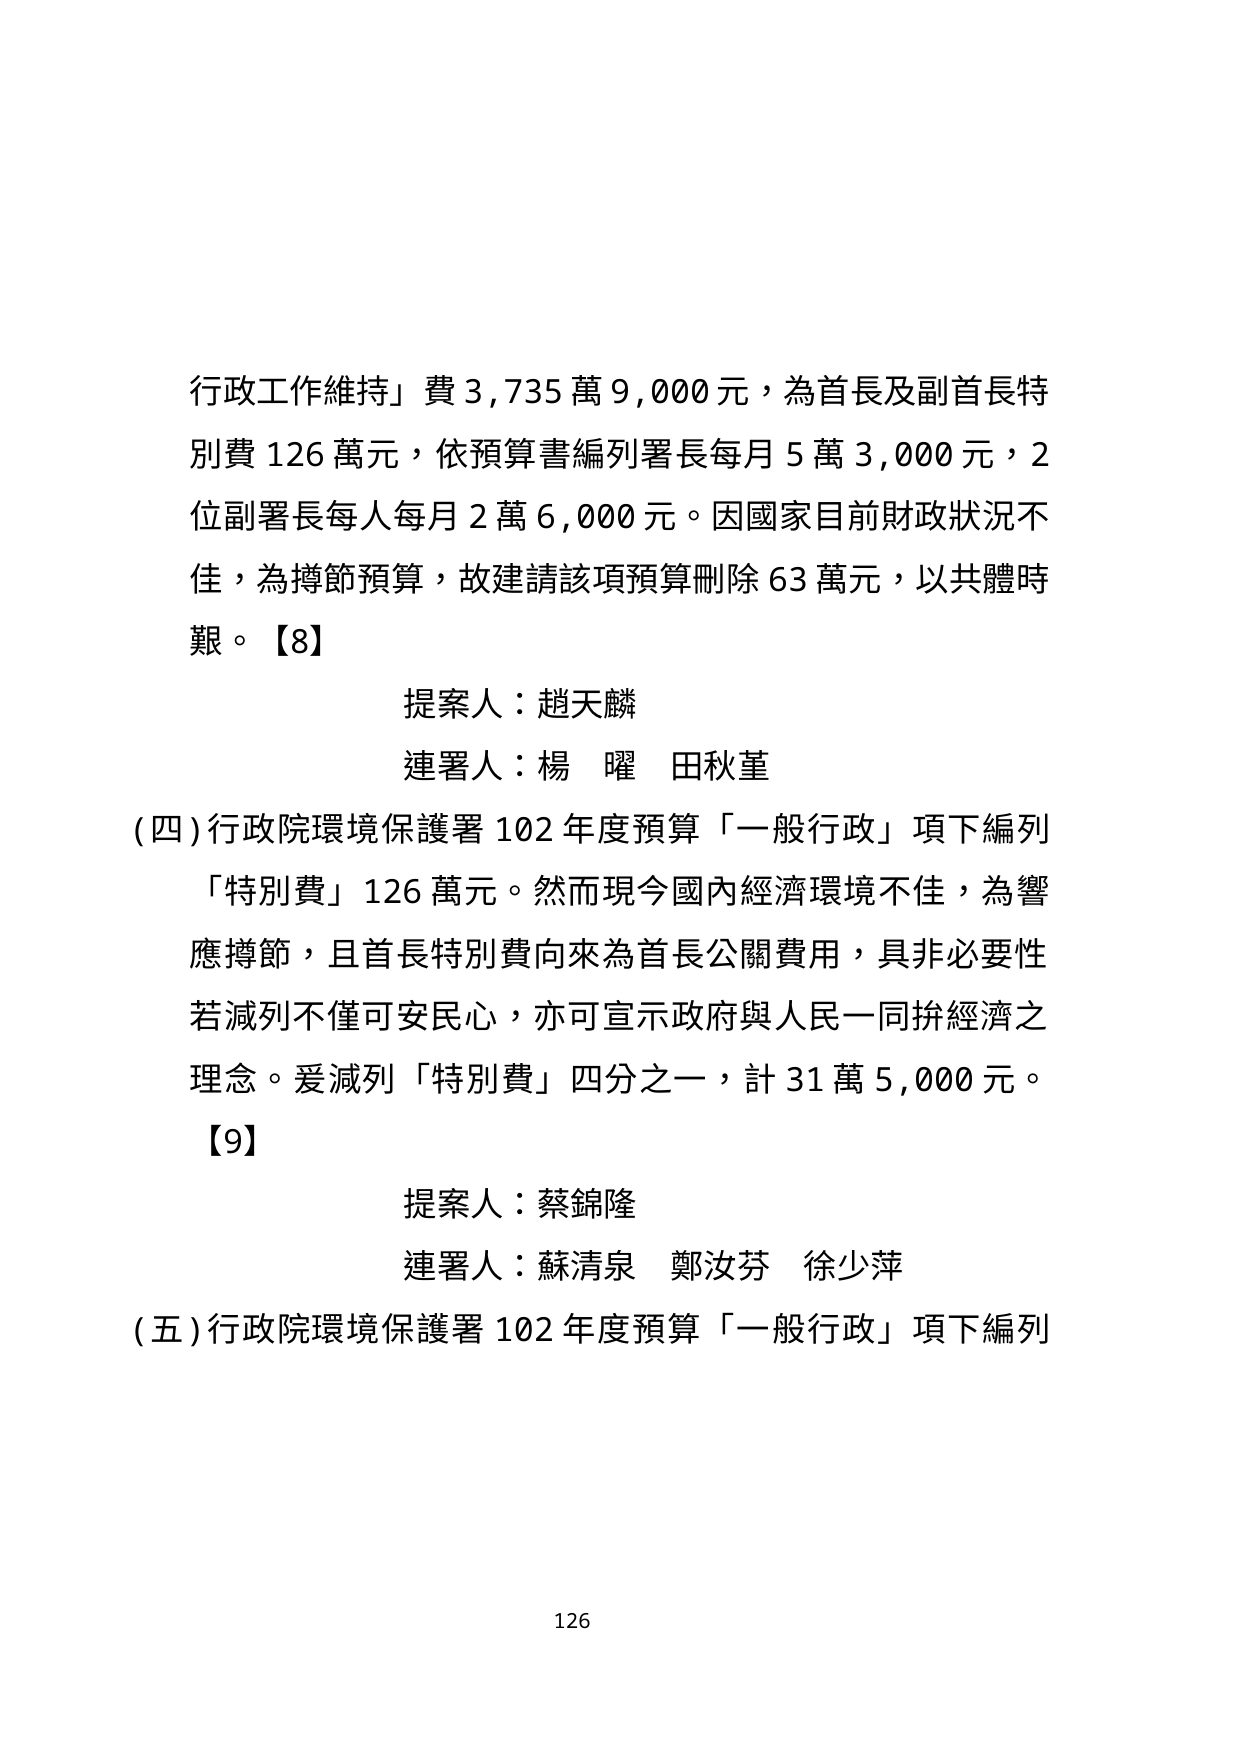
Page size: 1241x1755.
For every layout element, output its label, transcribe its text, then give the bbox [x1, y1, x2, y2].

text 提案人：蔡錦隆 [94, 1160, 1050, 1222]
text 行政工作維持」費3,735萬9,000元，為首長及副首長特別費126萬元，依預算書編列署長每月5萬3,000元，2位副署長每人每月2萬6,000元。因國家目前財政狀況不佳，為撙節預算，故建請該項預算刪除63萬元，以共體時艱。【8】 [128, 347, 1050, 660]
text (四)行政院環境保護署102年度預算「一般行政」項下編列「特別費」126萬元。然而現今國內經濟環境不佳，為響應撙節，且首長特別費向來為首長公關費用，具非必要性，若減列不僅可安民心，亦可宣示政府與人民一同拚經濟之理念。爰減列「特別費」四分之一，計31萬5,000元。【9】 [128, 785, 1050, 1160]
text (五)行政院環境保護署102年度預算「一般行政」項下編列 [128, 1285, 1050, 1347]
text 連署人：楊 曜 田秋堇 [94, 722, 1050, 785]
text 提案人：趙天麟 [94, 660, 1050, 722]
text 連署人：蘇清泉 鄭汝芬 徐少萍 [94, 1222, 1050, 1285]
